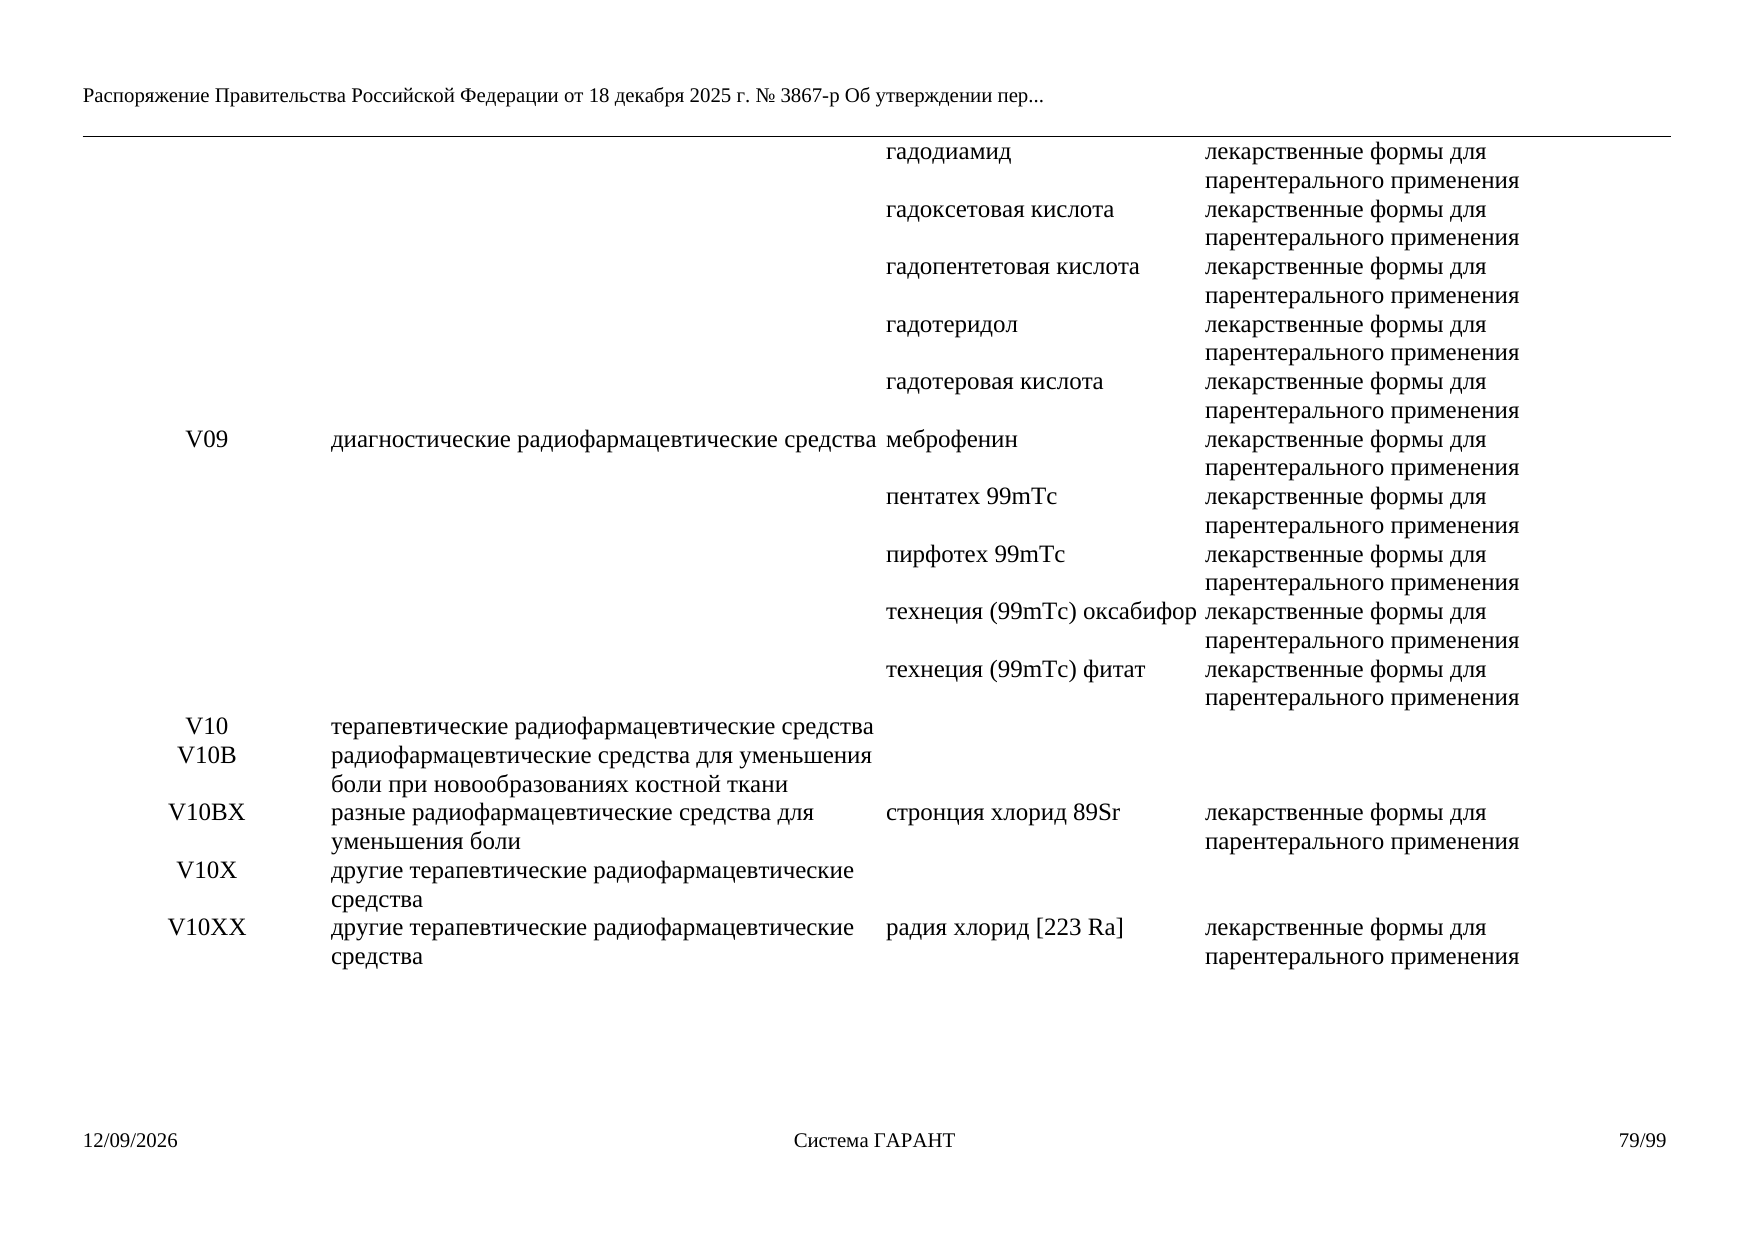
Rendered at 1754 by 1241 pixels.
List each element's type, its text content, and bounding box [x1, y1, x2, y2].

table_cell лекарственные формы для парентерального применения [1205, 798, 1671, 855]
table_cell [83, 654, 331, 711]
table_cell лекарственные формы для парентерального применения [1205, 137, 1671, 194]
table_cell [331, 194, 886, 251]
table_cell [83, 309, 331, 366]
table_cell [1205, 711, 1671, 740]
table_cell лекарственные формы для парентерального применения [1205, 194, 1671, 251]
table_cell [83, 481, 331, 539]
table_cell лекарственные формы для парентерального применения [1205, 366, 1671, 424]
table_cell V10 [83, 711, 331, 740]
table_cell диагностические радиофармацевтические средства [331, 424, 886, 481]
table_cell V10B [83, 740, 331, 797]
table_cell [331, 251, 886, 309]
table_cell пирфотех 99mTc [886, 539, 1205, 596]
table_cell V10BX [83, 798, 331, 855]
table_cell [886, 740, 1205, 797]
table_cell терапевтические радиофармацевтические средства [331, 711, 886, 740]
table_cell [1205, 855, 1671, 912]
table_cell радиофармацевтические средства для уменьшения боли при новообразованиях костной ткани [331, 740, 886, 797]
table_cell лекарственные формы для парентерального применения [1205, 481, 1671, 539]
table_cell [331, 137, 886, 194]
table_cell технеция (99mTc) оксабифор [886, 596, 1205, 654]
table_cell другие терапевтические радиофармацевтические средства [331, 855, 886, 912]
table_cell гадоксетовая кислота [886, 194, 1205, 251]
table_cell [886, 855, 1205, 912]
table_cell гадопентетовая кислота [886, 251, 1205, 309]
table_cell [331, 366, 886, 424]
table_cell [331, 654, 886, 711]
table_cell V10X [83, 855, 331, 912]
table_cell лекарственные формы для парентерального применения [1205, 596, 1671, 654]
table_cell стронция хлорид 89Sr [886, 798, 1205, 855]
table_cell лекарственные формы для парентерального применения [1205, 424, 1671, 481]
table_cell [83, 539, 331, 596]
table_cell другие терапевтические радиофармацевтические средства [331, 913, 886, 970]
table_cell [83, 366, 331, 424]
table_cell радия хлорид [223 Ra] [886, 913, 1205, 970]
table_cell лекарственные формы для парентерального применения [1205, 251, 1671, 309]
table_cell лекарственные формы для парентерального применения [1205, 913, 1671, 970]
table_cell [83, 137, 331, 194]
table_cell гадотеридол [886, 309, 1205, 366]
table_cell лекарственные формы для парентерального применения [1205, 309, 1671, 366]
table_cell лекарственные формы для парентерального применения [1205, 539, 1671, 596]
table_cell [83, 251, 331, 309]
table_cell [1205, 740, 1671, 797]
table_cell [331, 539, 886, 596]
table_cell V09 [83, 424, 331, 481]
table_cell [83, 194, 331, 251]
table_cell гадодиамид [886, 137, 1205, 194]
table_cell пентатех 99mTc [886, 481, 1205, 539]
table_cell лекарственные формы для парентерального применения [1205, 654, 1671, 711]
table_cell [83, 596, 331, 654]
table_cell [331, 481, 886, 539]
table_cell [886, 711, 1205, 740]
table_cell меброфенин [886, 424, 1205, 481]
table_cell [331, 309, 886, 366]
table_cell [331, 596, 886, 654]
table_cell технеция (99mTc) фитат [886, 654, 1205, 711]
table_cell разные радиофармацевтические средства для уменьшения боли [331, 798, 886, 855]
table_cell гадотеровая кислота [886, 366, 1205, 424]
table_cell V10XX [83, 913, 331, 970]
